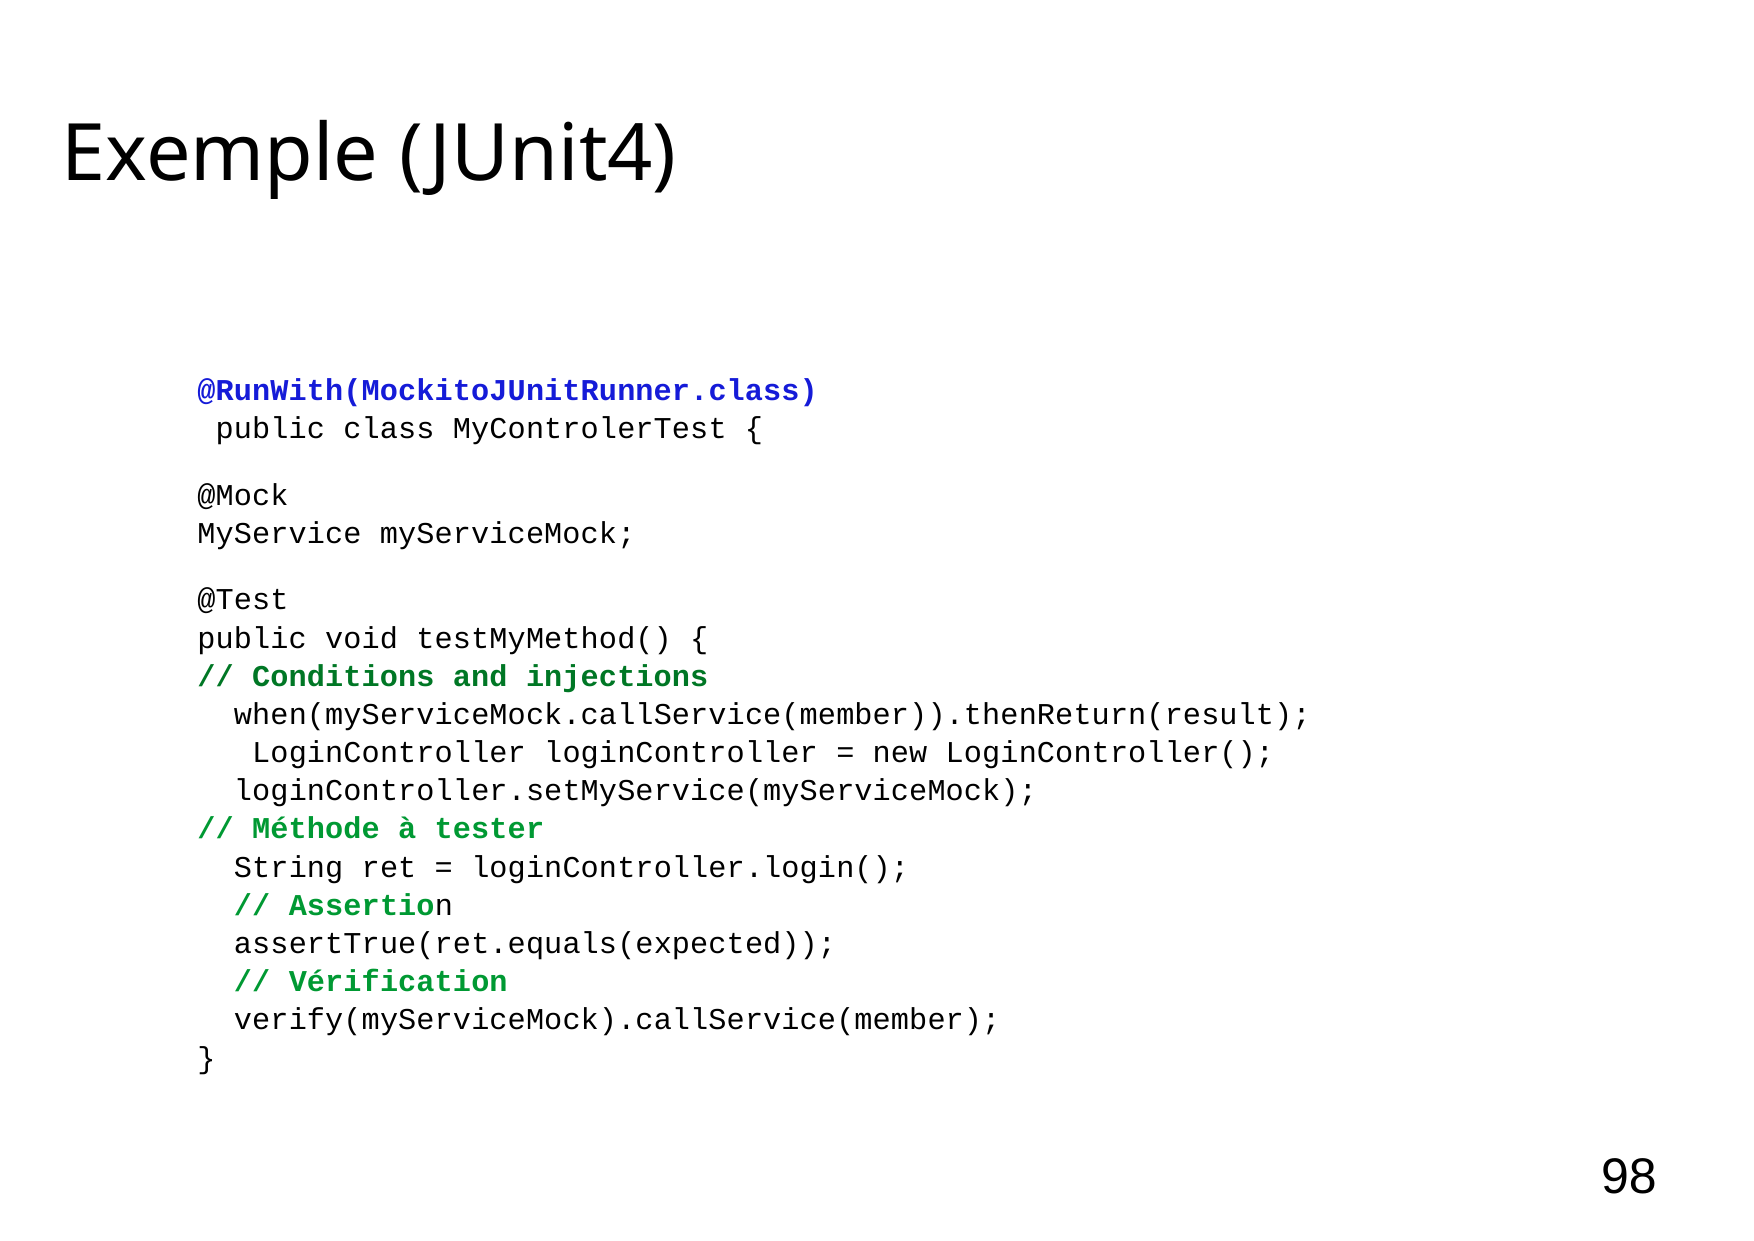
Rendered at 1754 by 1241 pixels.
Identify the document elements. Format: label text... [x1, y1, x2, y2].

title Exemple (JUnit4) [59, 98, 1695, 309]
text_box @RunWith(MockitoJUnitRunner.class) public class MyControlerTest { @Mock MyService myServiceMock; @Test public void testMyMethod() { // Conditions and injections when(myServiceMock.callService(member)).thenReturn(result); LoginController loginController = new LoginController(); loginController.setMyService(myServiceMock); // Méthode à tester String ret = loginController.login(); // Assertion assertTrue(ret.equals(expected)); // Vérification verify(myServiceMock).callService(member); } [195, 366, 1313, 1075]
text_box 98 [1594, 1135, 1658, 1204]
